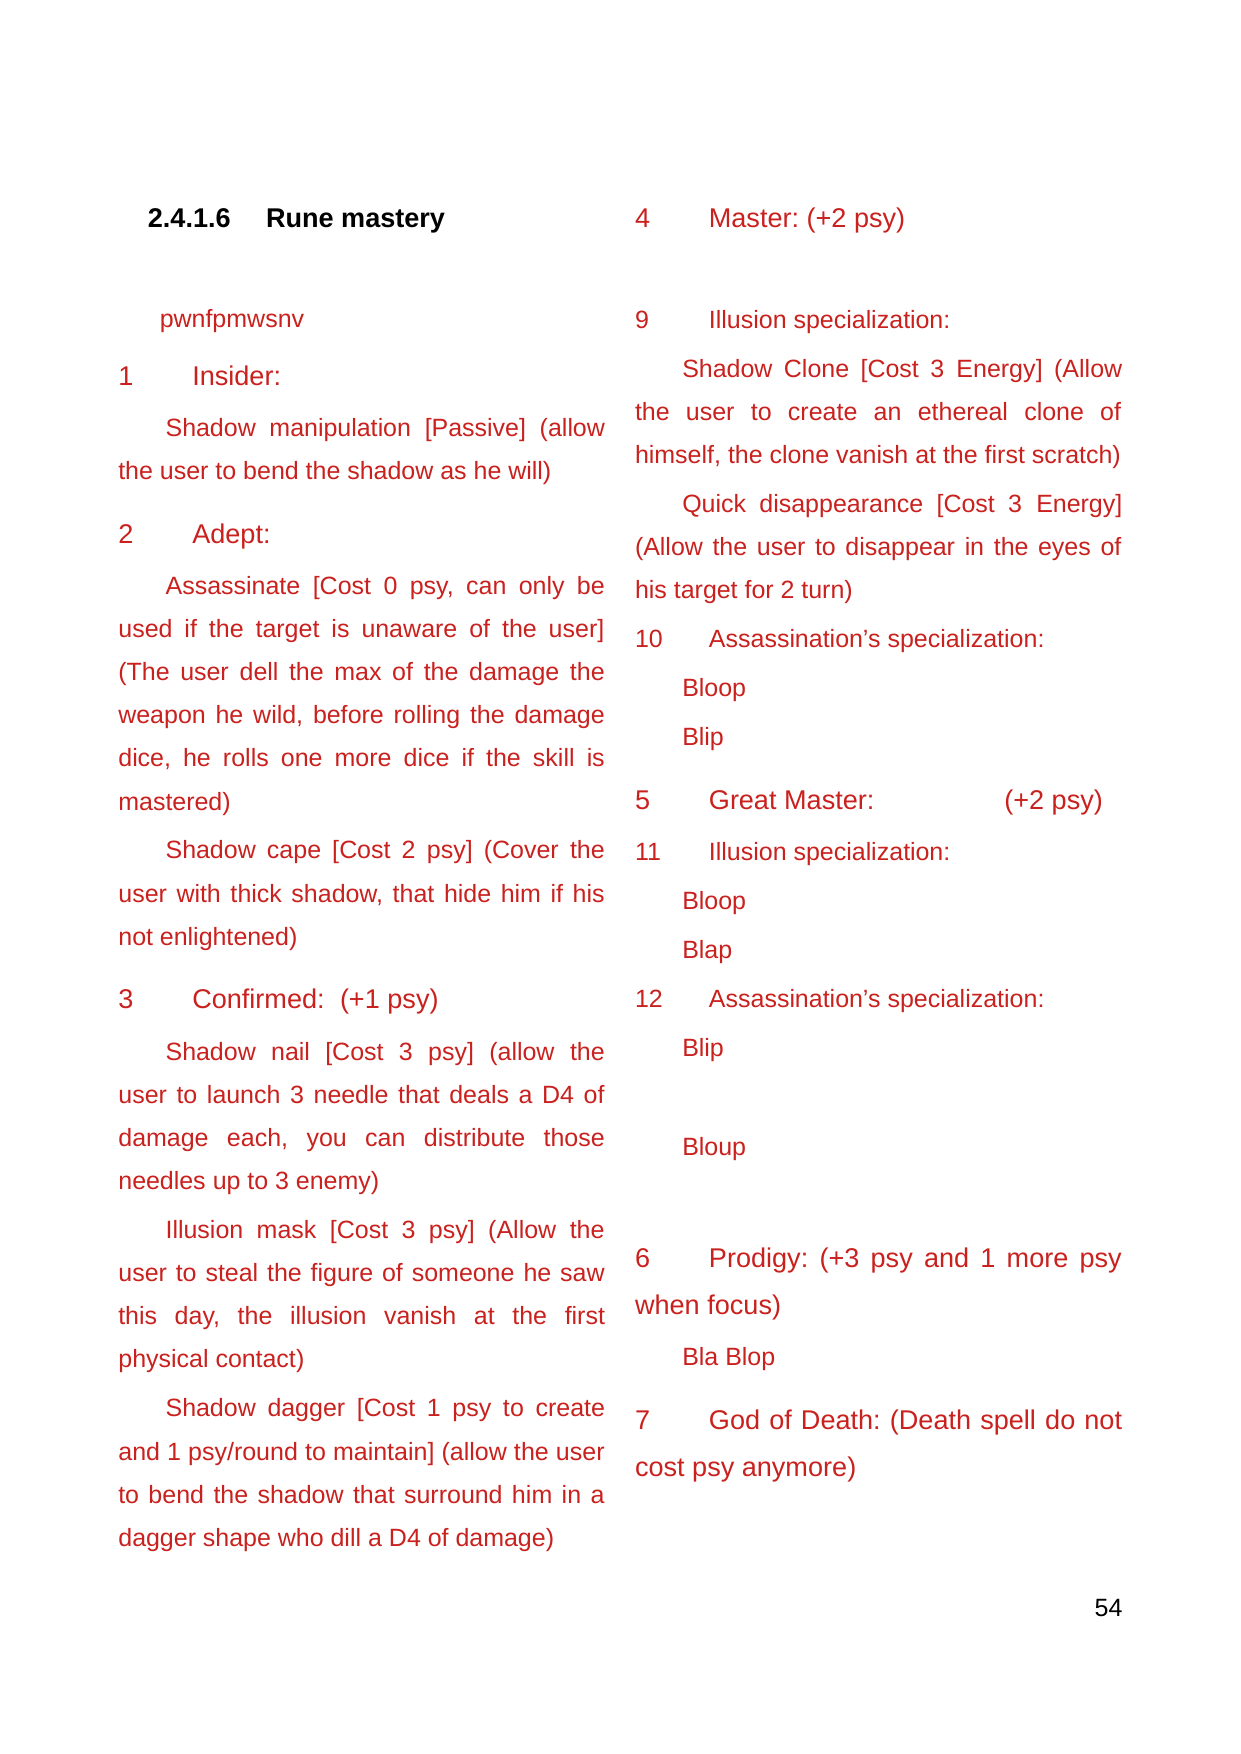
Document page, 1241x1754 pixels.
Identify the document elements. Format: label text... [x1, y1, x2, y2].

list Assassination’s specialization: [635, 984, 1122, 1013]
text Shadow dagger [Cost 1 psy to create and 1 psy/round to maintain] (allow the user to bend the shadow that surround him in a dagger shape who dill a D4 of damage) [118, 1393, 605, 1551]
text Bla Blop [635, 1342, 1122, 1371]
subtitle Master: (+2 psy) [635, 202, 1122, 234]
text Shadow cape [Cost 2 psy] (Cover the user with thick shadow, that hide him if his not enlightened) [118, 836, 605, 951]
subtitle Adept: [118, 518, 605, 549]
text Shadow Clone [Cost 3 Energy] (Allow the user to create an ethereal clone of himself, the clone vanish at the first scratch) [635, 354, 1122, 469]
text Illusion mask [Cost 3 psy] (Allow the user to steal the figure of someone he saw this day, the illusion vanish at the first physical contact) [118, 1215, 605, 1373]
subtitle Insider: [118, 360, 605, 391]
subtitle God of Death: (Death spell do not cost psy anymore) [635, 1404, 1122, 1482]
list Assassination’s specialization: [635, 624, 1122, 653]
list Illusion specialization: [635, 837, 1122, 866]
text Bloop [635, 673, 1122, 702]
subtitle Prodigy: (+3 psy and 1 more psy when focus) [635, 1242, 1122, 1320]
list Illusion specialization: [635, 304, 1122, 333]
text pwnfpmwsnv [118, 304, 605, 333]
text Quick disappearance [Cost 3 Energy] (Allow the user to disappear in the eyes of his target for 2 turn) [635, 489, 1122, 604]
subtitle Great Master: (+2 psy) [635, 784, 1122, 815]
text Blap [635, 935, 1122, 964]
text Shadow manipulation [Passive] (allow the user to bend the shadow as he will) [118, 413, 605, 485]
text Blip [635, 1033, 1122, 1062]
text Bloop [635, 886, 1122, 915]
text Blip [635, 722, 1122, 751]
subtitle Rune mastery [118, 202, 605, 234]
text Shadow nail [Cost 3 psy] (allow the user to launch 3 needle that deals a D4 of damage each, you can distribute those needles up to 3 enemy) [118, 1036, 605, 1194]
subtitle Confirmed: (+1 psy) [118, 983, 605, 1014]
text Bloup [635, 1131, 1122, 1160]
text Assassinate [Cost 0 psy, can only be used if the target is unaware of the user] (The user dell the max of the damage the weapon he wild, before rolling the damage dice, he rolls one more dice if the skill is mastered) [118, 571, 605, 815]
